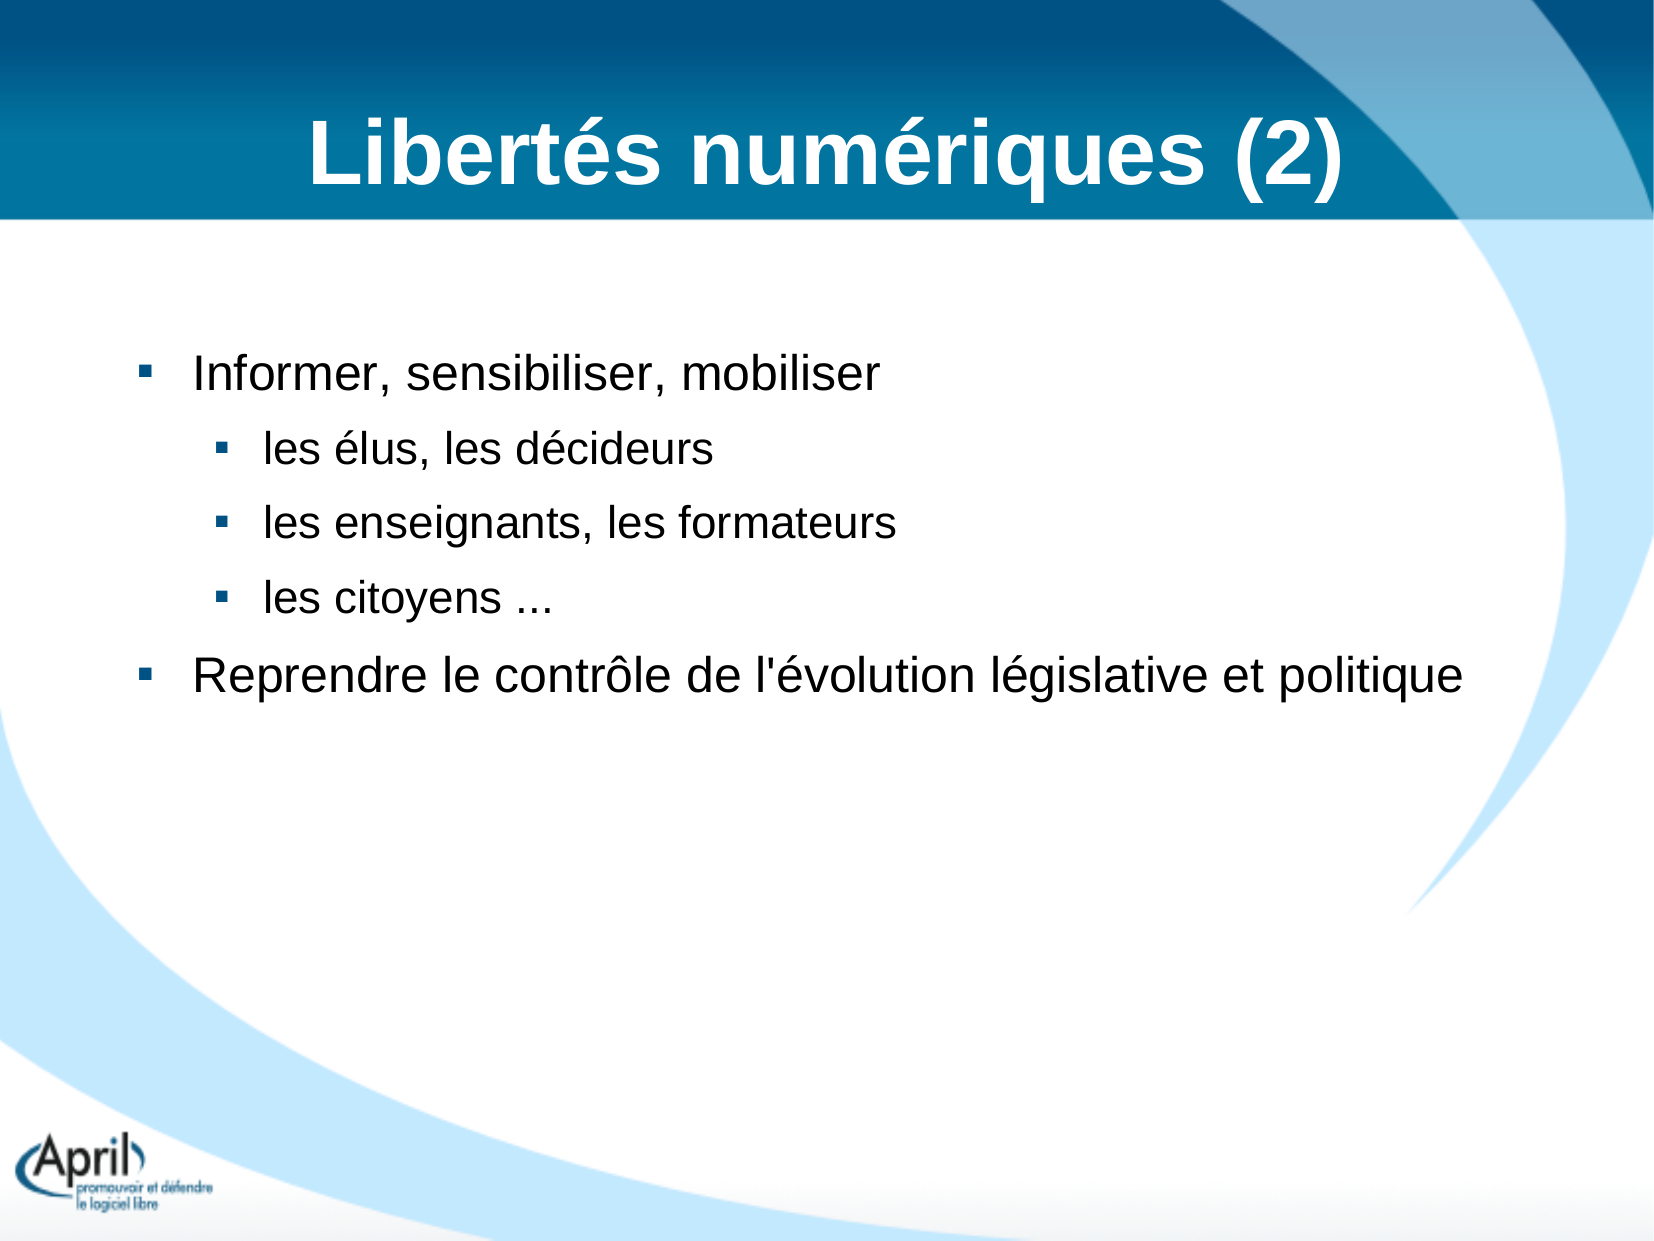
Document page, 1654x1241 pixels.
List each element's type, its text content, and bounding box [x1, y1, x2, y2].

picture [0, 0, 1654, 1241]
title Libertés numériques (2) [82, 49, 1571, 257]
list Informer, sensibiliser, mobiliser les élus, les décideurs les enseignants, les formateurs les citoyens ... Reprendre le contrôle de l'évolution législative et politique [121, 344, 1534, 1127]
